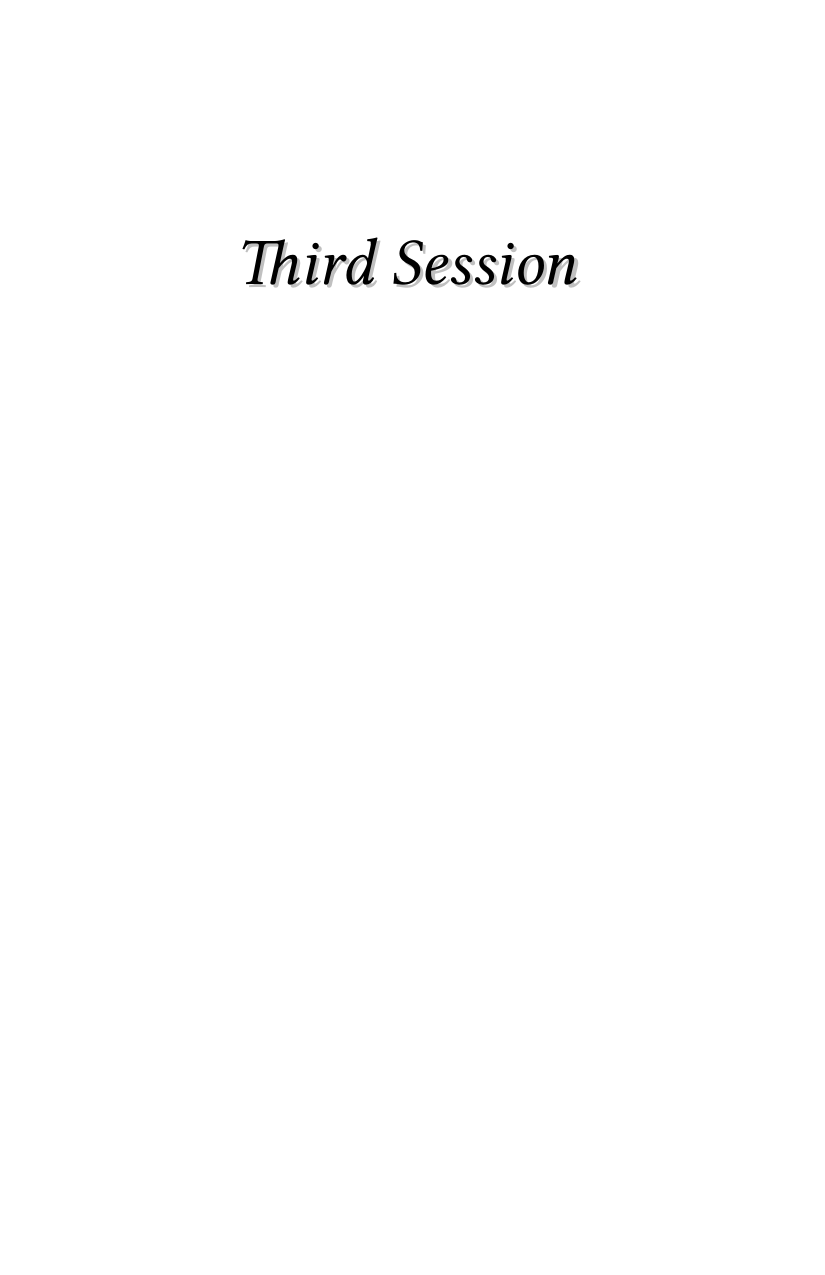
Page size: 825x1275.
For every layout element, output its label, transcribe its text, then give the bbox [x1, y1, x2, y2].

subtitle Third Session [63, 225, 750, 301]
